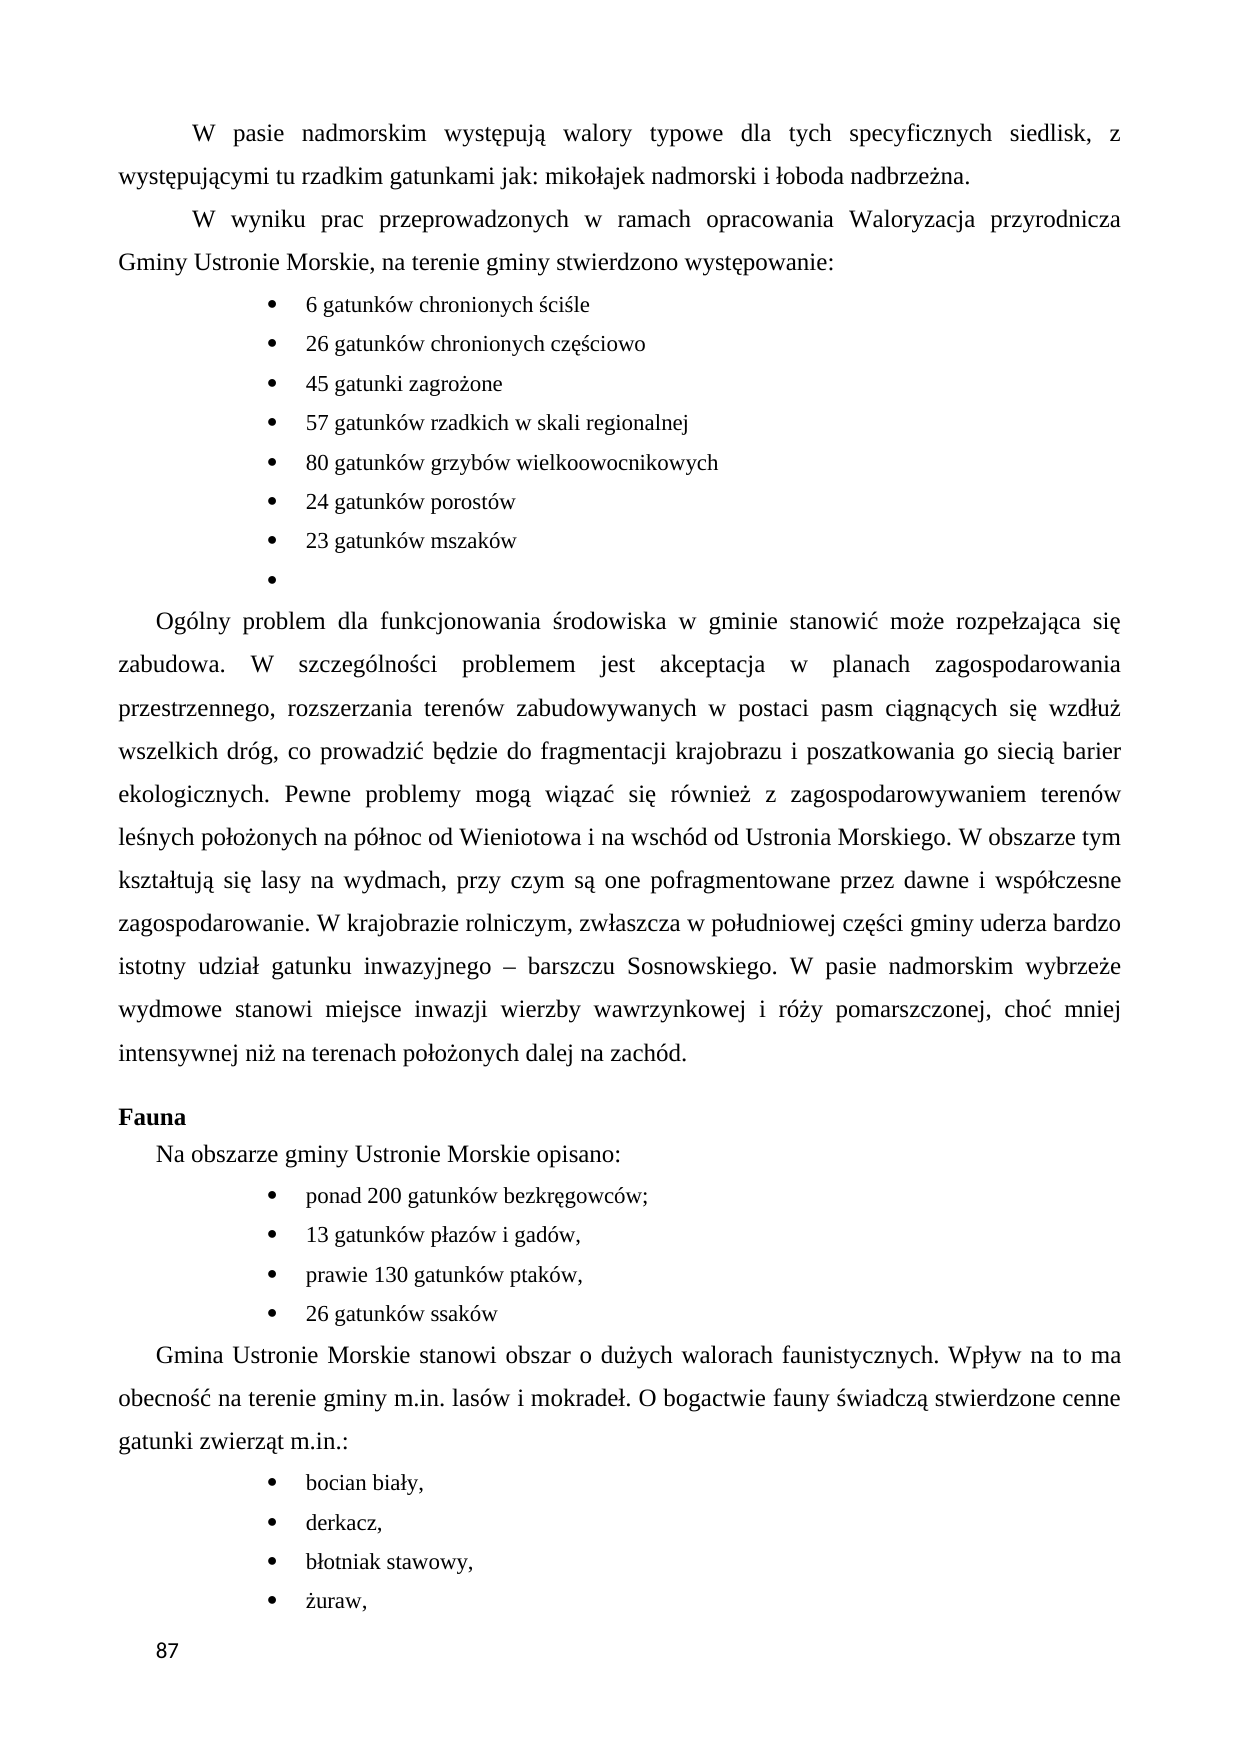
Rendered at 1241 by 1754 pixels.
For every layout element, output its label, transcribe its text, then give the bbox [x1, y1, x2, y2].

text W pasie nadmorskim występują walory typowe dla tych specyficznych siedlisk, z występującymi tu rzadkim gatunkami jak: mikołajek nadmorski i łoboda nadbrzeżna. [118, 118, 1122, 190]
list 24 gatunków porostów [231, 488, 1122, 514]
list 57 gatunków rzadkich w skali regionalnej [231, 409, 1122, 435]
list 45 gatunki zagrożone [231, 369, 1122, 396]
text Gmina Ustronie Morskie stanowi obszar o dużych walorach faunistycznych. Wpływ na to ma obecność na terenie gminy m.in. lasów i mokradeł. O bogactwie fauny świadczą stwierdzone cenne gatunki zwierząt m.in.: [118, 1340, 1122, 1455]
list żuraw, [231, 1588, 1122, 1614]
list 80 gatunków grzybów wielkoowocnikowych [231, 448, 1122, 475]
list derkacz, [231, 1509, 1122, 1535]
list 23 gatunków mszaków [231, 527, 1122, 554]
list bocian biały, [231, 1469, 1122, 1496]
text Ogólny problem dla funkcjonowania środowiska w gminie stanowić może rozpełzająca się zabudowa. W szczególności problemem jest akceptacja w planach zagospodarowania przestrzennego, rozszerzania terenów zabudowywanych w postaci pasm ciągnących się wzdłuż wszelkich dróg, co prowadzić będzie do fragmentacji krajobrazu i poszatkowania go siecią barier ekologicznych. Pewne problemy mogą wiązać się również z zagospodarowywaniem terenów leśnych położonych na północ od Wieniotowa i na wschód od Ustronia Morskiego. W obszarze tym kształtują się lasy na wydmach, przy czym są one pofragmentowane przez dawne i współczesne zagospodarowanie. W krajobrazie rolniczym, zwłaszcza w południowej części gminy uderza bardzo istotny udział gatunku inwazyjnego – barszczu Sosnowskiego. W pasie nadmorskim wybrzeże wydmowe stanowi miejsce inwazji wierzby wawrzynkowej i róży pomarszczonej, choć mniej intensywnej niż na terenach położonych dalej na zachód. [118, 606, 1122, 1066]
list 26 gatunków ssaków [231, 1300, 1122, 1327]
subtitle Fauna [118, 1102, 1122, 1130]
list 26 gatunków chronionych częściowo [231, 330, 1122, 356]
text Na obszarze gminy Ustronie Morskie opisano: [118, 1139, 1122, 1167]
list prawie 130 gatunków ptaków, [231, 1261, 1122, 1287]
text W wyniku prac przeprowadzonych w ramach opracowania Waloryzacja przyrodnicza Gminy Ustronie Morskie, na terenie gminy stwierdzono występowanie: [118, 204, 1122, 276]
list ponad 200 gatunków bezkręgowców; [231, 1182, 1122, 1208]
list błotniak stawowy, [231, 1548, 1122, 1574]
list 6 gatunków chronionych ściśle [231, 291, 1122, 317]
list 13 gatunków płazów i gadów, [231, 1221, 1122, 1248]
